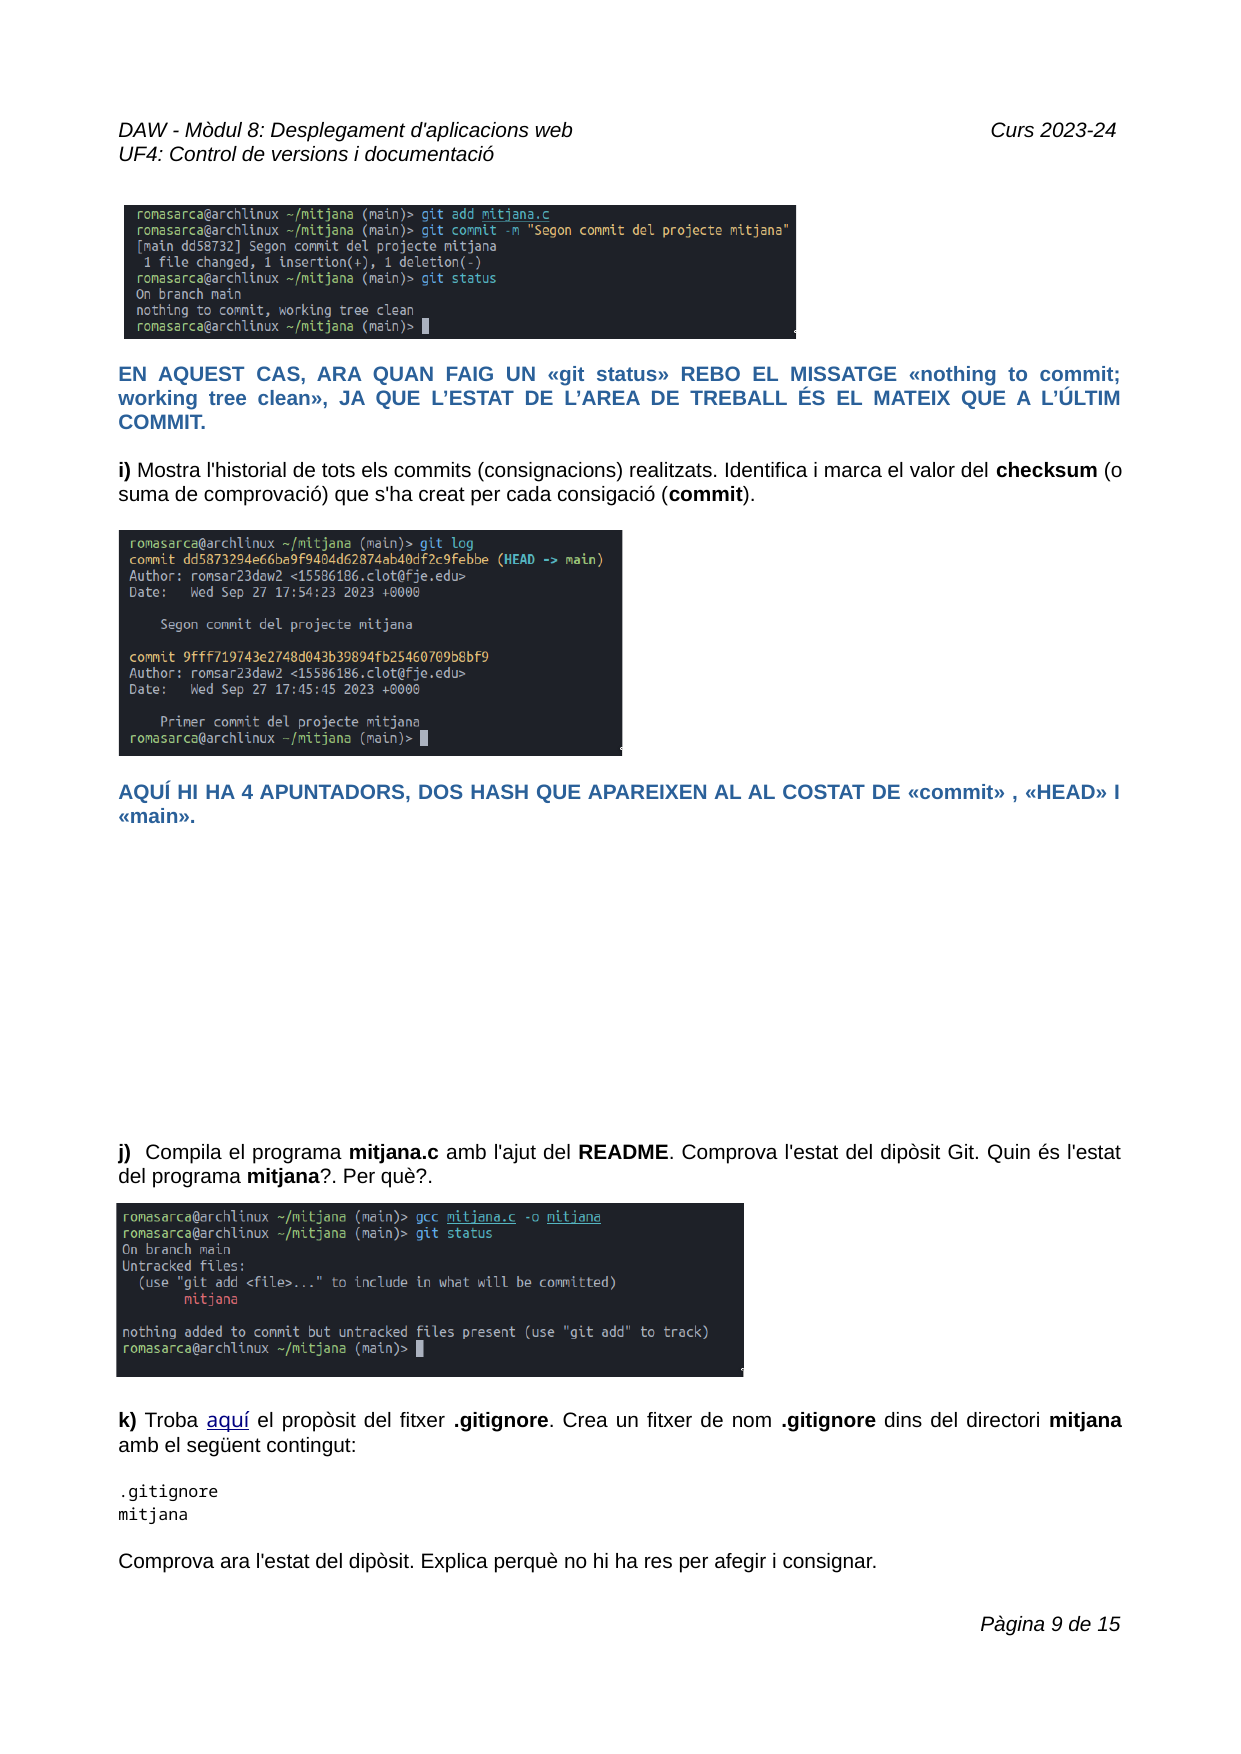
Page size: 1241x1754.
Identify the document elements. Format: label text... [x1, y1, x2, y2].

picture [118, 530, 623, 756]
text Comprova ara l'estat del dipòsit. Explica perquè no hi ha res per afegir i consignar. [118, 1549, 1122, 1573]
picture [124, 205, 797, 339]
text mitjana [118, 1502, 1122, 1525]
text EN AQUEST CAS, ARA QUAN FAIG UN «git status» REBO EL MISSATGE «nothing to commit; working tree clean», JA QUE L’ESTAT DE L’AREA DE TREBALL ÉS EL MATEIX QUE A L’ÚLTIM COMMIT. [118, 362, 1122, 434]
picture [116, 1203, 744, 1377]
text k) Troba aquí el propòsit del fitxer .gitignore. Crea un fitxer de nom .gitignore dins del directori mitjana amb el següent contingut: [118, 1405, 1122, 1457]
text .gitignore [118, 1480, 1122, 1502]
text j) Compila el programa mitjana.c amb l'ajut del README. Comprova l'estat del dipòsit Git. Quin és l'estat del programa mitjana?. Per què?. [118, 1140, 1122, 1188]
text i) Mostra l'historial de tots els commits (consignacions) realitzats. Identifica i marca el valor del checksum (o suma de comprovació) que s'ha creat per cada consigació (commit). [118, 458, 1122, 506]
text AQUÍ HI HA 4 APUNTADORS, DOS HASH QUE APAREIXEN AL AL COSTAT DE «commit» , «HEAD» I «main». [118, 779, 1122, 827]
